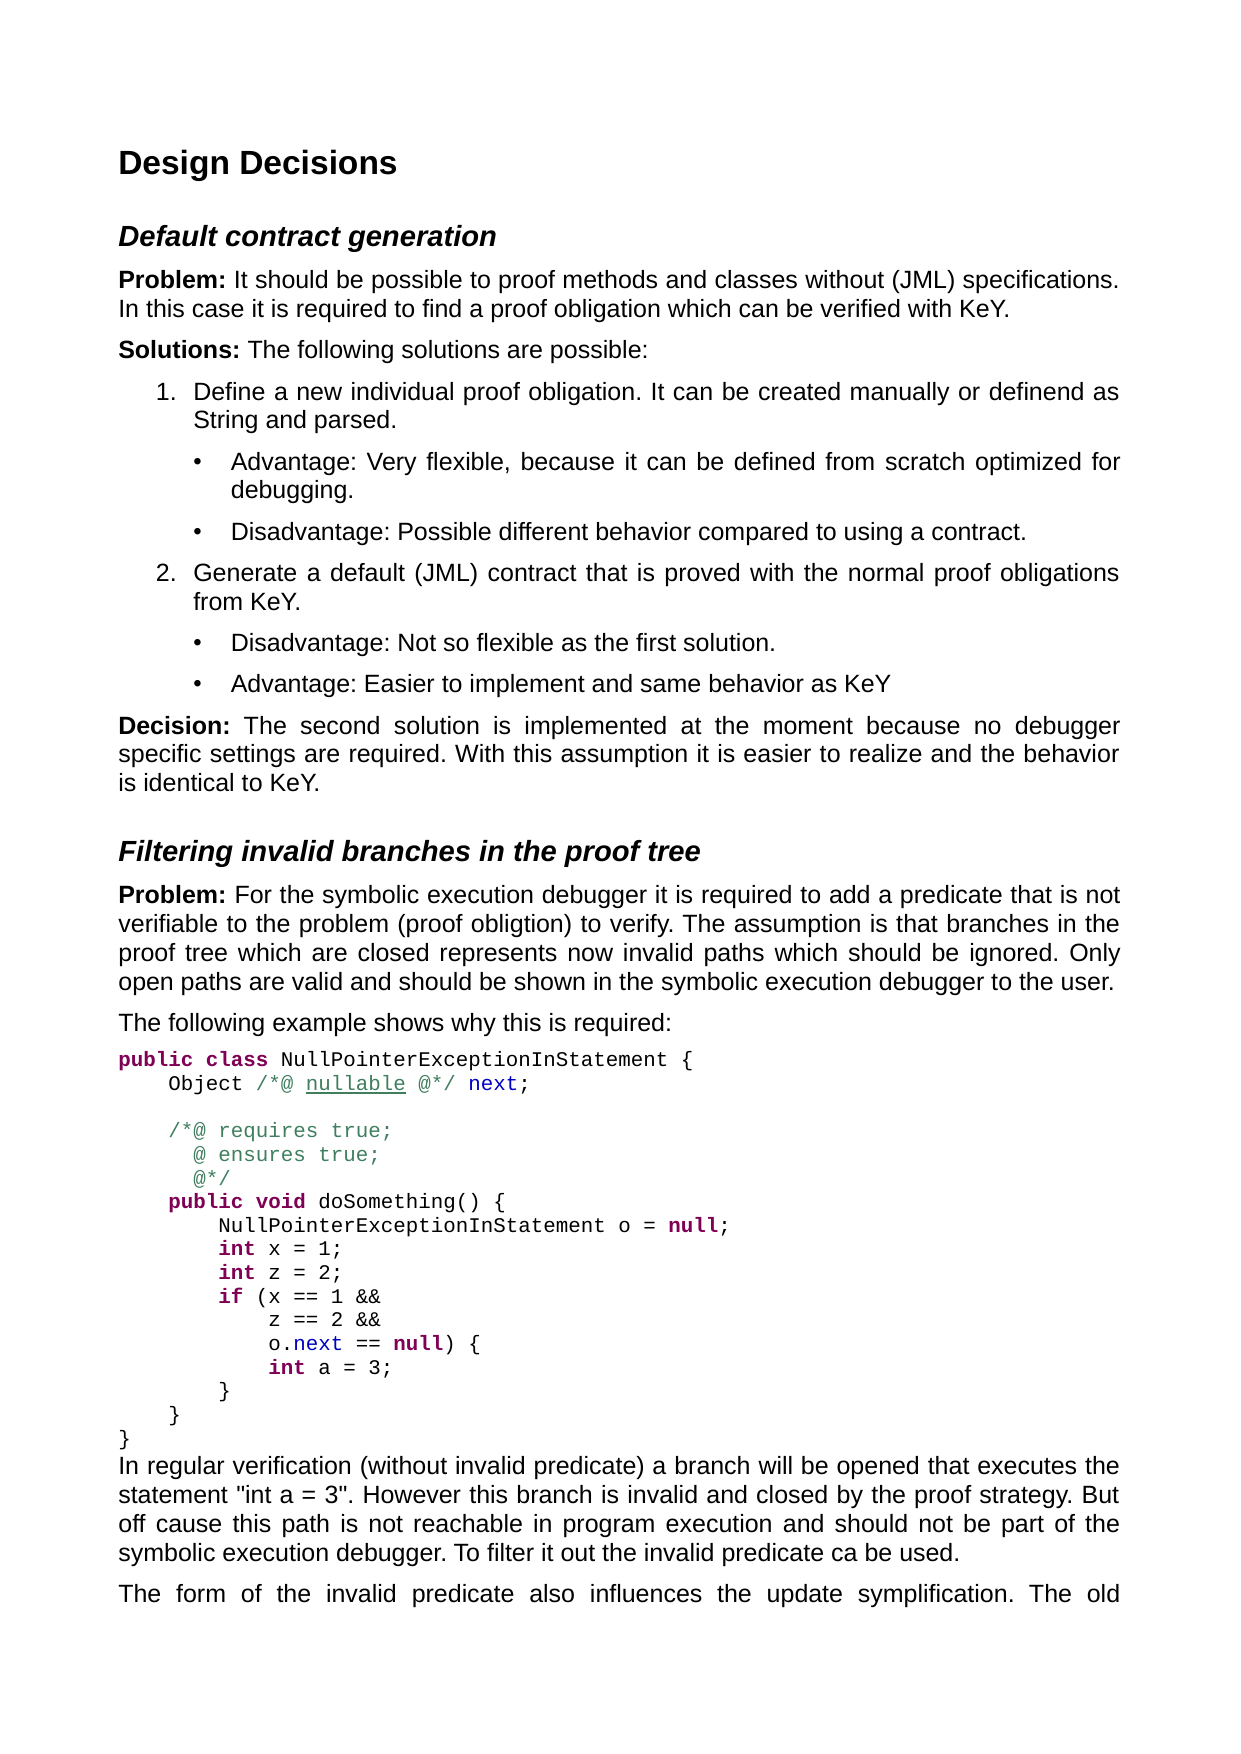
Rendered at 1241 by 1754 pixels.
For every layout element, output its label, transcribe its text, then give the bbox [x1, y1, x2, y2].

list Disadvantage: Possible different behavior compared to using a contract. [193, 517, 1122, 546]
list Define a new individual proof obligation. It can be created manually or definend as String and parsed. [156, 377, 1122, 434]
text Problem: For the symbolic execution debugger it is required to add a predicate that is not verifiable to the problem (proof obligtion) to verify. The assumption is that branches in the proof tree which are closed represents now invalid paths which should be ignored. Only open paths are valid and should be shown in the symbolic execution debugger to the user. [118, 881, 1122, 996]
text /*@ requires true; [118, 1120, 1122, 1144]
text z == 2 && [118, 1309, 1122, 1333]
text } [118, 1428, 1122, 1451]
text Problem: It should be possible to proof methods and classes without (JML) specifications. In this case it is required to find a proof obligation which can be verified with KeY. [118, 265, 1122, 323]
text The following example shows why this is required: [118, 1008, 1122, 1037]
text int x = 1; [118, 1238, 1122, 1262]
text } [118, 1404, 1122, 1428]
text The form of the invalid predicate also influences the update symplification. The old [118, 1579, 1122, 1607]
subtitle Design Decisions [118, 143, 1122, 182]
text int a = 3; [118, 1357, 1122, 1380]
text public class NullPointerExceptionInStatement { [118, 1049, 1122, 1073]
text Solutions: The following solutions are possible: [118, 335, 1122, 364]
text int z = 2; [118, 1262, 1122, 1286]
list Generate a default (JML) contract that is proved with the normal proof obligations from KeY. [156, 558, 1122, 616]
list Disadvantage: Not so flexible as the first solution. [193, 628, 1122, 657]
list Advantage: Very flexible, because it can be defined from scratch optimized for debugging. [193, 447, 1122, 504]
text @ ensures true; [118, 1144, 1122, 1167]
text public void doSomething() { [118, 1191, 1122, 1215]
text o.next == null) { [118, 1333, 1122, 1357]
text Object /*@ nullable @*/ next; [118, 1073, 1122, 1097]
text } [118, 1380, 1122, 1404]
text In regular verification (without invalid predicate) a branch will be opened that executes the statement "int a = 3". However this branch is invalid and closed by the proof strategy. But off cause this path is not reachable in program execution and should not be part of the symbolic execution debugger. To filter it out the invalid predicate ca be used. [118, 1451, 1122, 1566]
text NullPointerExceptionInStatement o = null; [118, 1215, 1122, 1238]
text @*/ [118, 1167, 1122, 1191]
list Advantage: Easier to implement and same behavior as KeY [193, 669, 1122, 698]
text Decision: The second solution is implemented at the moment because no debugger specific settings are required. With this assumption it is easier to realize and the behavior is identical to KeY. [118, 711, 1122, 797]
subtitle Default contract generation [118, 219, 1122, 253]
text if (x == 1 && [118, 1286, 1122, 1309]
subtitle Filtering invalid branches in the proof tree [118, 834, 1122, 868]
